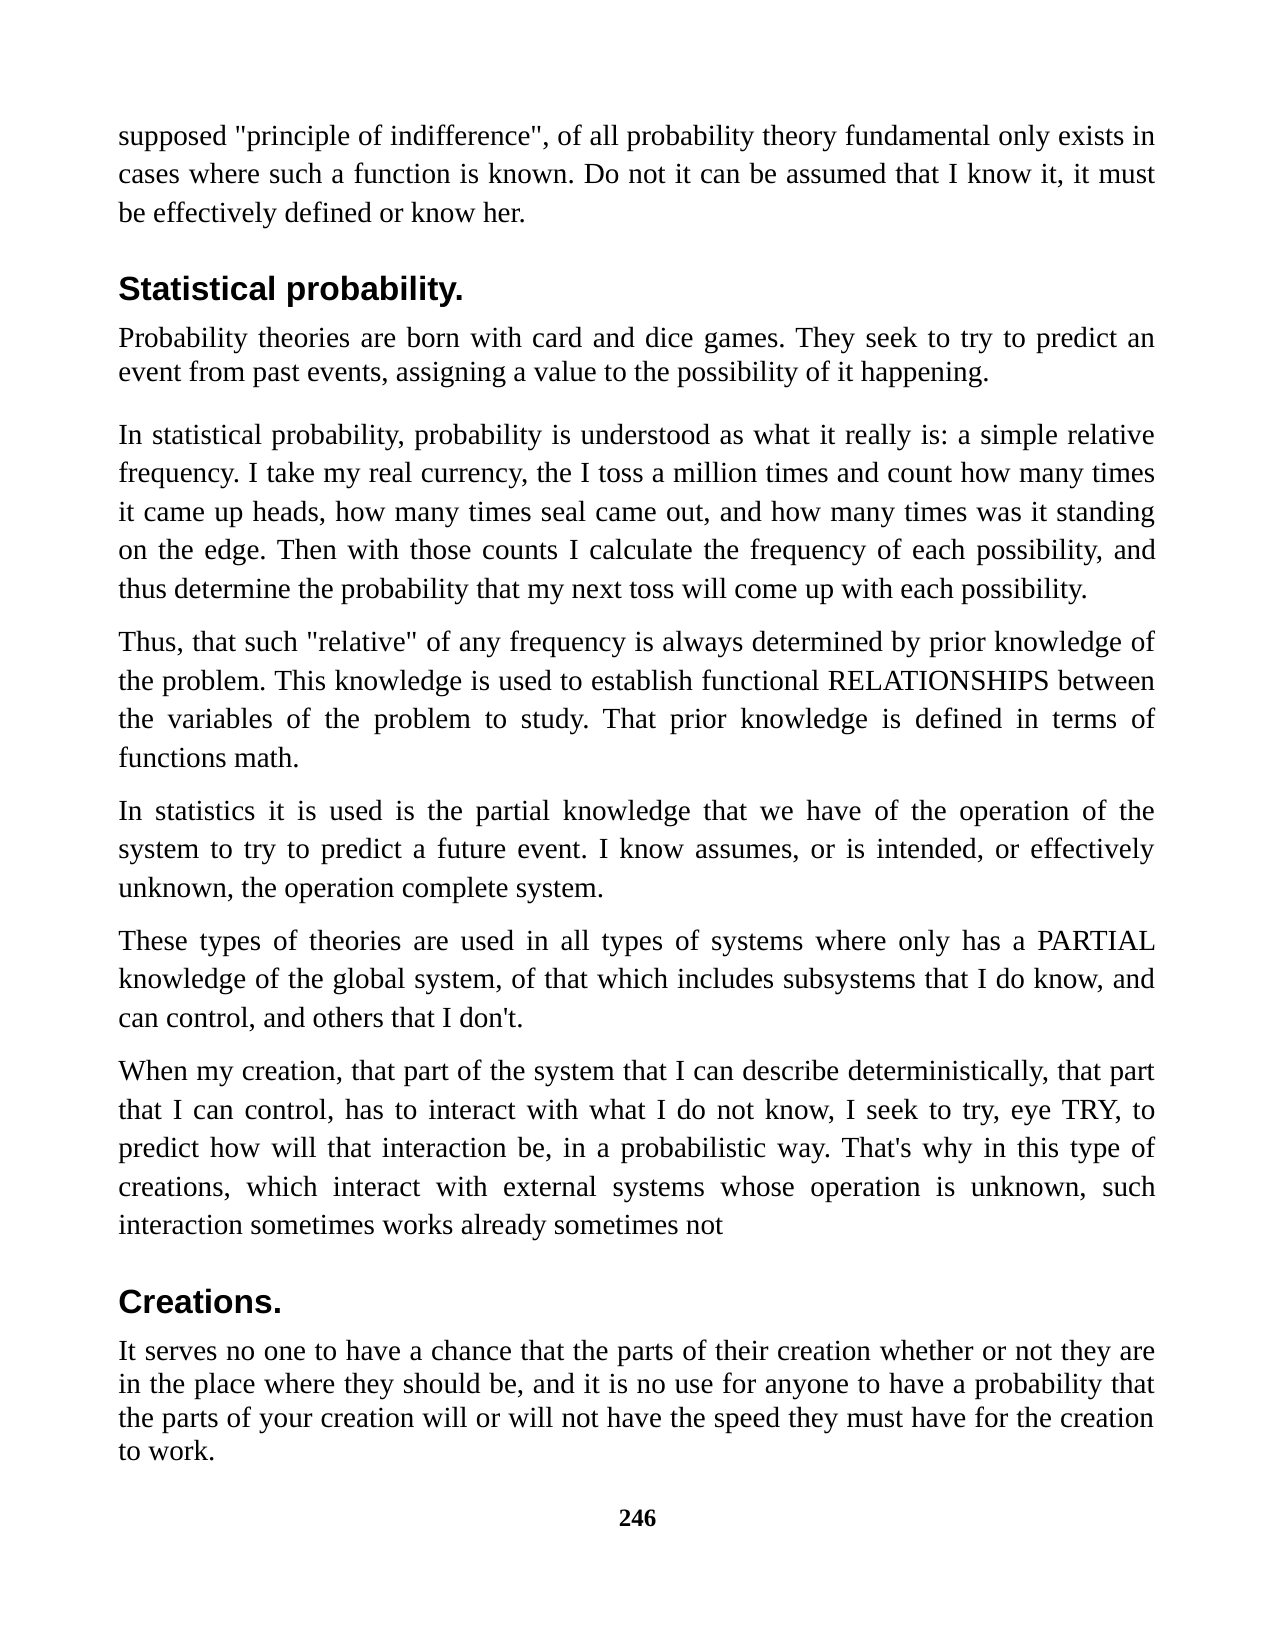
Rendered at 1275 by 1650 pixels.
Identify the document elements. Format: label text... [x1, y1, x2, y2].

text Thus, that such "relative" of any frequency is always determined by prior knowledge of the problem. This knowledge is used to establish functional RELATIONSHIPS between the variables of the problem to study. That prior knowledge is defined in terms of functions math. [118, 624, 1157, 773]
text In statistical probability, probability is understood as what it really is: a simple relative frequency. I take my real currency, the I toss a million times and count how many times it came up heads, how many times seal came out, and how many times was it standing on the edge. Then with those counts I calculate the frequency of each possibility, and thus determine the probability that my next toss will come up with each possibility. [118, 417, 1157, 604]
text In statistics it is used is the partial knowledge that we have of the operation of the system to try to predict a future event. I know assumes, or is intended, or effectively unknown, the operation complete system. [118, 793, 1157, 903]
text When my creation, that part of the system that I can describe deterministically, that part that I can control, has to interact with what I do not know, I seek to try, eye TRY, to predict how will that interaction be, in a probabilistic way. That's why in this type of creations, which interact with external systems whose operation is unknown, such interaction sometimes works already sometimes not [118, 1053, 1157, 1241]
text These types of theories are used in all types of systems where only has a PARTIAL knowledge of the global system, of that which includes subsystems that I do know, and can control, and others that I don't. [118, 923, 1157, 1034]
text Probability theories are born with card and dice games. They seek to try to predict an event from past events, assigning a value to the possibility of it happening. [118, 320, 1157, 387]
text It serves no one to have a chance that the parts of their creation whether or not they are in the place where they should be, and it is no use for anyone to have a probability that the parts of your creation will or will not have the speed they must have for the creation to work. [118, 1333, 1157, 1467]
subtitle Statistical probability. [118, 269, 1157, 308]
text supposed "principle of indifference", of all probability theory fundamental only exists in cases where such a function is known. Do not it can be assumed that I know it, it must be effectively defined or know her. [118, 118, 1157, 229]
subtitle Creations. [118, 1281, 1157, 1320]
